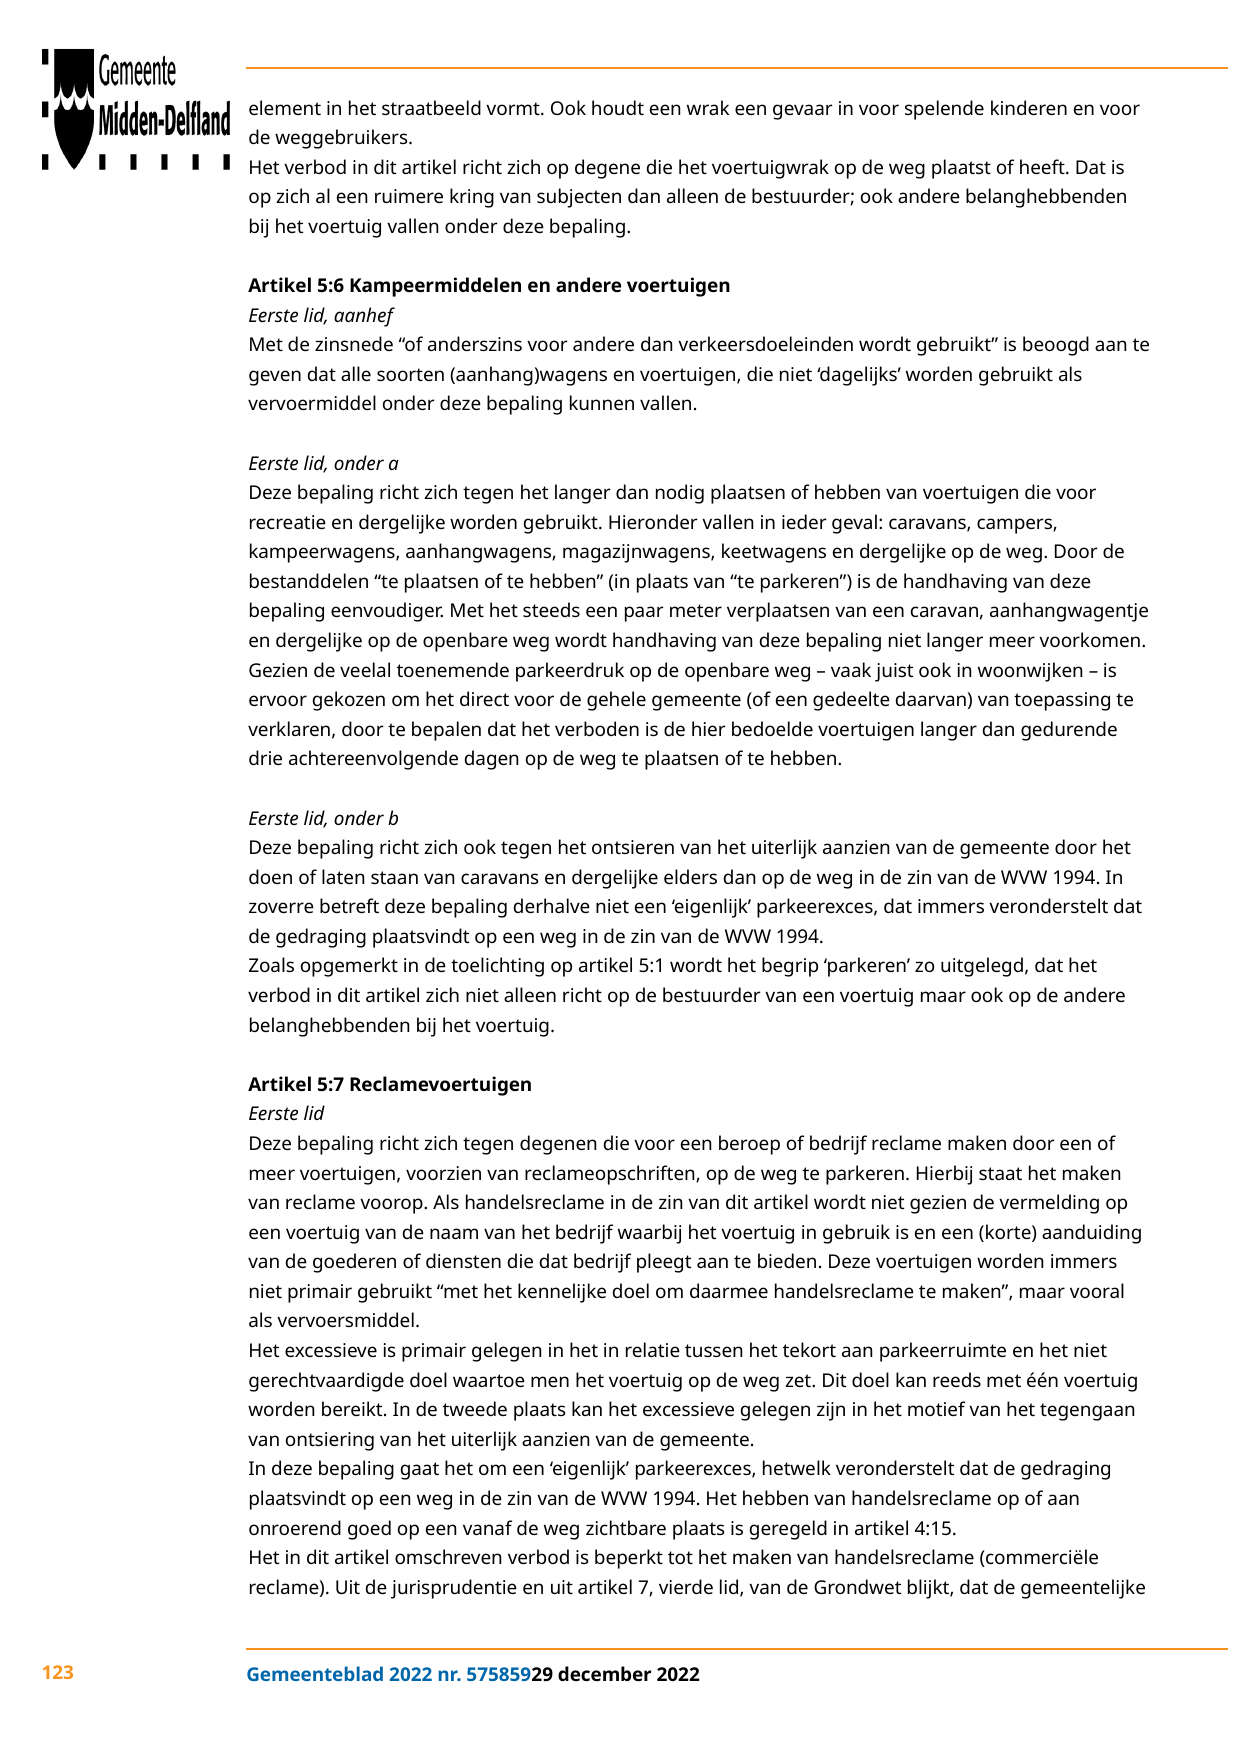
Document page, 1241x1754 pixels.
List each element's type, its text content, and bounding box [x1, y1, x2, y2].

text Deze bepaling richt zich tegen degenen die voor een beroep of bedrijf reclame maken door een of meer voertuigen, voorzien van reclameopschriften, op de weg te parkeren. Hierbij staat het maken van reclame voorop. Als handelsreclame in de zin van dit artikel wordt niet gezien de vermelding op een voertuig van de naam van het bedrijf waarbij het voertuig in gebruik is en een (korte) aanduiding van de goederen of diensten die dat bedrijf pleegt aan te bieden. Deze voertuigen worden immers niet primair gebruikt “met het kennelijke doel om daarmee handelsreclame te maken”, maar vooral als vervoersmiddel. [248, 1130, 1152, 1333]
text Deze bepaling richt zich ook tegen het ontsieren van het uiterlijk aanzien van de gemeente door het doen of laten staan van caravans en dergelijke elders dan op de weg in de zin van de WVW 1994. In zoverre betreft deze bepaling derhalve niet een ‘eigenlijk’ parkeerexces, dat immers veronderstelt dat de gedraging plaatsvindt op een weg in de zin van de WVW 1994. [248, 834, 1152, 949]
text Deze bepaling richt zich tegen het langer dan nodig plaatsen of hebben van voertuigen die voor recreatie en dergelijke worden gebruikt. Hieronder vallen in ieder geval: caravans, campers, kampeerwagens, aanhangwagens, magazijnwagens, keetwagens en dergelijke op de weg. Door de bestanddelen “te plaatsen of te hebben” (in plaats van “te parkeren”) is de handhaving van deze bepaling eenvoudiger. Met het steeds een paar meter verplaatsen van een caravan, aanhangwagentje en dergelijke op de openbare weg wordt handhaving van deze bepaling niet langer meer voorkomen. [248, 479, 1152, 653]
text Eerste lid [248, 1101, 1152, 1126]
picture [41, 47, 231, 172]
text Zoals opgemerkt in de toelichting op artikel 5:1 wordt het begrip ‘parkeren’ zo uitgelegd, dat het verbod in dit artikel zich niet alleen richt op de bestuurder van een voertuig maar ook op de andere belanghebbenden bij het voertuig. [248, 953, 1152, 1038]
text Artikel 5:6 Kampeermiddelen en andere voertuigen [248, 272, 1152, 298]
text element in het straatbeeld vormt. Ook houdt een wrak een gevaar in voor spelende kinderen en voor de weggebruikers. [248, 95, 1152, 150]
text Het in dit artikel omschreven verbod is beperkt tot het maken van handelsreclame (commerciële reclame). Uit de jurisprudentie en uit artikel 7, vierde lid, van de Grondwet blijkt, dat de gemeentelijke [248, 1544, 1152, 1600]
text Gezien de veelal toenemende parkeerdruk op de openbare weg – vaak juist ook in woonwijken – is ervoor gekozen om het direct voor de gehele gemeente (of een gedeelte daarvan) van toepassing te verklaren, door te bepalen dat het verboden is de hier bedoelde voertuigen langer dan gedurende drie achtereenvolgende dagen op de weg te plaatsen of te hebben. [248, 657, 1152, 771]
text Eerste lid, onder a [248, 450, 1152, 476]
text Met de zinsnede “of anderszins voor andere dan verkeersdoeleinden wordt gebruikt” is beoogd aan te geven dat alle soorten (aanhang)wagens en voertuigen, die niet ‘dagelijks’ worden gebruikt als vervoermiddel onder deze bepaling kunnen vallen. [248, 331, 1152, 416]
text Het excessieve is primair gelegen in het in relatie tussen het tekort aan parkeerruimte en het niet gerechtvaardigde doel waartoe men het voertuig op de weg zet. Dit doel kan reeds met één voertuig worden bereikt. In de tweede plaats kan het excessieve gelegen zijn in het motief van het tegengaan van ontsiering van het uiterlijk aanzien van de gemeente. [248, 1337, 1152, 1452]
text Eerste lid, onder b [248, 805, 1152, 831]
text Eerste lid, aanhef [248, 302, 1152, 328]
text In deze bepaling gaat het om een ‘eigenlijk’ parkeerexces, hetwelk veronderstelt dat de gedraging plaatsvindt op een weg in de zin van de WVW 1994. Het hebben van handelsreclame op of aan onroerend goed op een vanaf de weg zichtbare plaats is geregeld in artikel 4:15. [248, 1456, 1152, 1541]
text Artikel 5:7 Reclamevoertuigen [248, 1071, 1152, 1097]
text Het verbod in dit artikel richt zich op degene die het voertuigwrak op de weg plaatst of heeft. Dat is op zich al een ruimere kring van subjecten dan alleen de bestuurder; ook andere belanghebbenden bij het voertuig vallen onder deze bepaling. [248, 154, 1152, 239]
